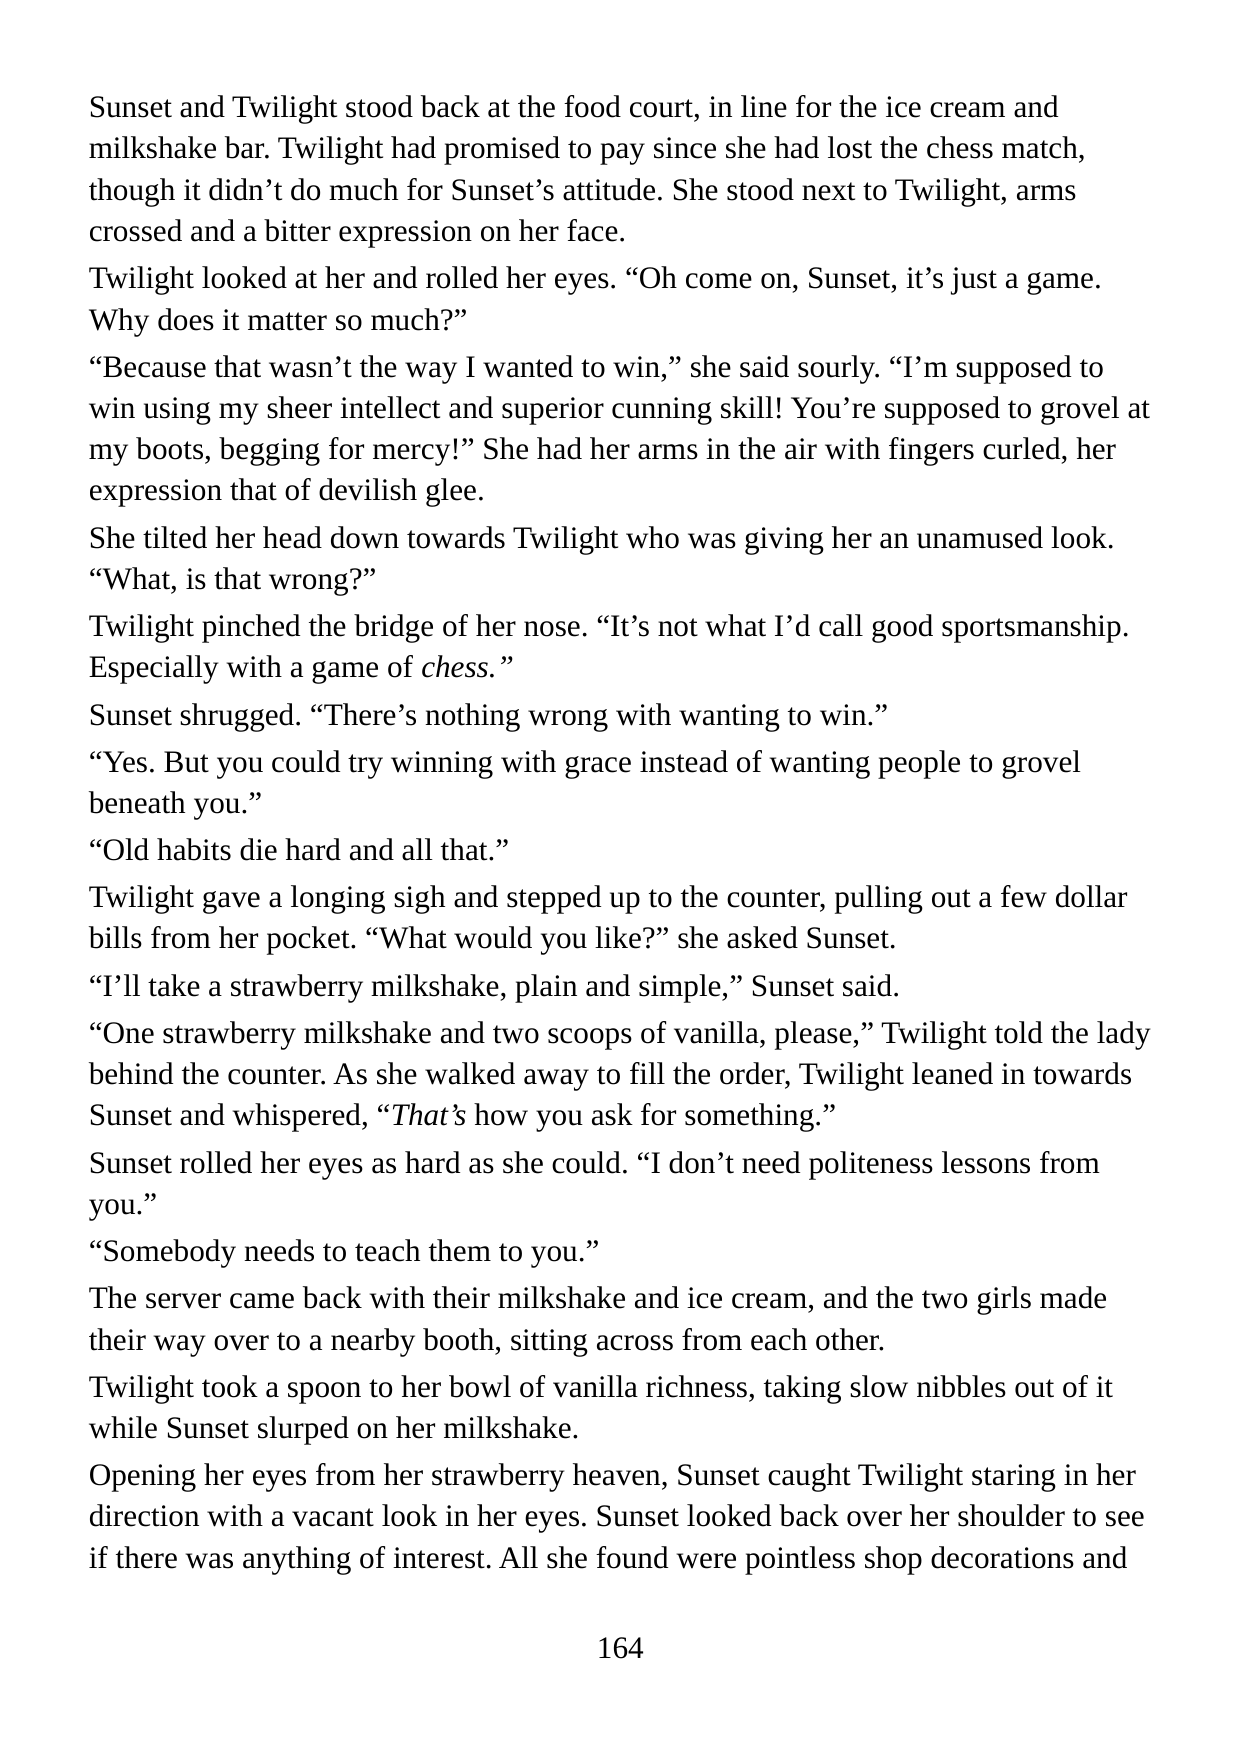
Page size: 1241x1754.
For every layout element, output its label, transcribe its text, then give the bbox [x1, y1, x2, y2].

text “Old habits die hard and all that.” [88, 831, 1152, 867]
text She tilted her head down towards Twilight who was giving her an unamused look. “What, is that wrong?” [88, 519, 1152, 596]
text Opening her eyes from her strawberry heaven, Sunset caught Twilight staring in her direction with a vacant look in her eyes. Sunset looked back over her shoulder to see if there was anything of interest. All she found were pointless shop decorations and [88, 1456, 1152, 1575]
text “Because that wasn’t the way I wanted to win,” she said sourly. “I’m supposed to win using my sheer intellect and superior cunning skill! You’re supposed to grovel at my boots, begging for mercy!” She had her arms in the air with fingers curled, her expression that of devilish glee. [88, 348, 1152, 508]
text Twilight gave a longing sigh and stepped up to the counter, pulling out a few dollar bills from her pocket. “What would you like?” she asked Sunset. [88, 878, 1152, 956]
text Twilight pinched the bridge of her nose. “It’s not what I’d call good sportsmanship. Especially with a game of chess.” [88, 607, 1152, 684]
text “One strawberry milkshake and two scoops of vanilla, please,” Twilight told the lady behind the counter. As she walked away to fill the order, Twilight leaned in towards Sunset and whispered, “That’s how you ask for something.” [88, 1014, 1152, 1133]
text Sunset and Twilight stood back at the food court, in line for the ice cream and milkshake bar. Twilight had promised to pay since she had lost the chess match, though it didn’t do much for Sunset’s attitude. She stood next to Twilight, arms crossed and a bitter expression on her face. [88, 88, 1152, 248]
text The server came back with their milkshake and ice cream, and the two girls made their way over to a nearby booth, sitting across from each other. [88, 1279, 1152, 1357]
text Twilight took a spoon to her bowl of vanilla richness, taking slow nibbles out of it while Sunset slurped on her milkshake. [88, 1368, 1152, 1445]
text “Yes. But you could try winning with grace instead of wanting people to grovel beneath you.” [88, 743, 1152, 820]
text Sunset rolled her eyes as hard as she could. “I don’t need politeness lessons from you.” [88, 1144, 1152, 1221]
text Twilight looked at her and rolled her eyes. “Oh come on, Sunset, it’s just a game. Why does it matter so much?” [88, 259, 1152, 337]
text “I’ll take a strawberry milkshake, plain and simple,” Sunset said. [88, 967, 1152, 1003]
text Sunset shrugged. “There’s nothing wrong with wanting to win.” [88, 696, 1152, 732]
text “Somebody needs to teach them to you.” [88, 1232, 1152, 1268]
